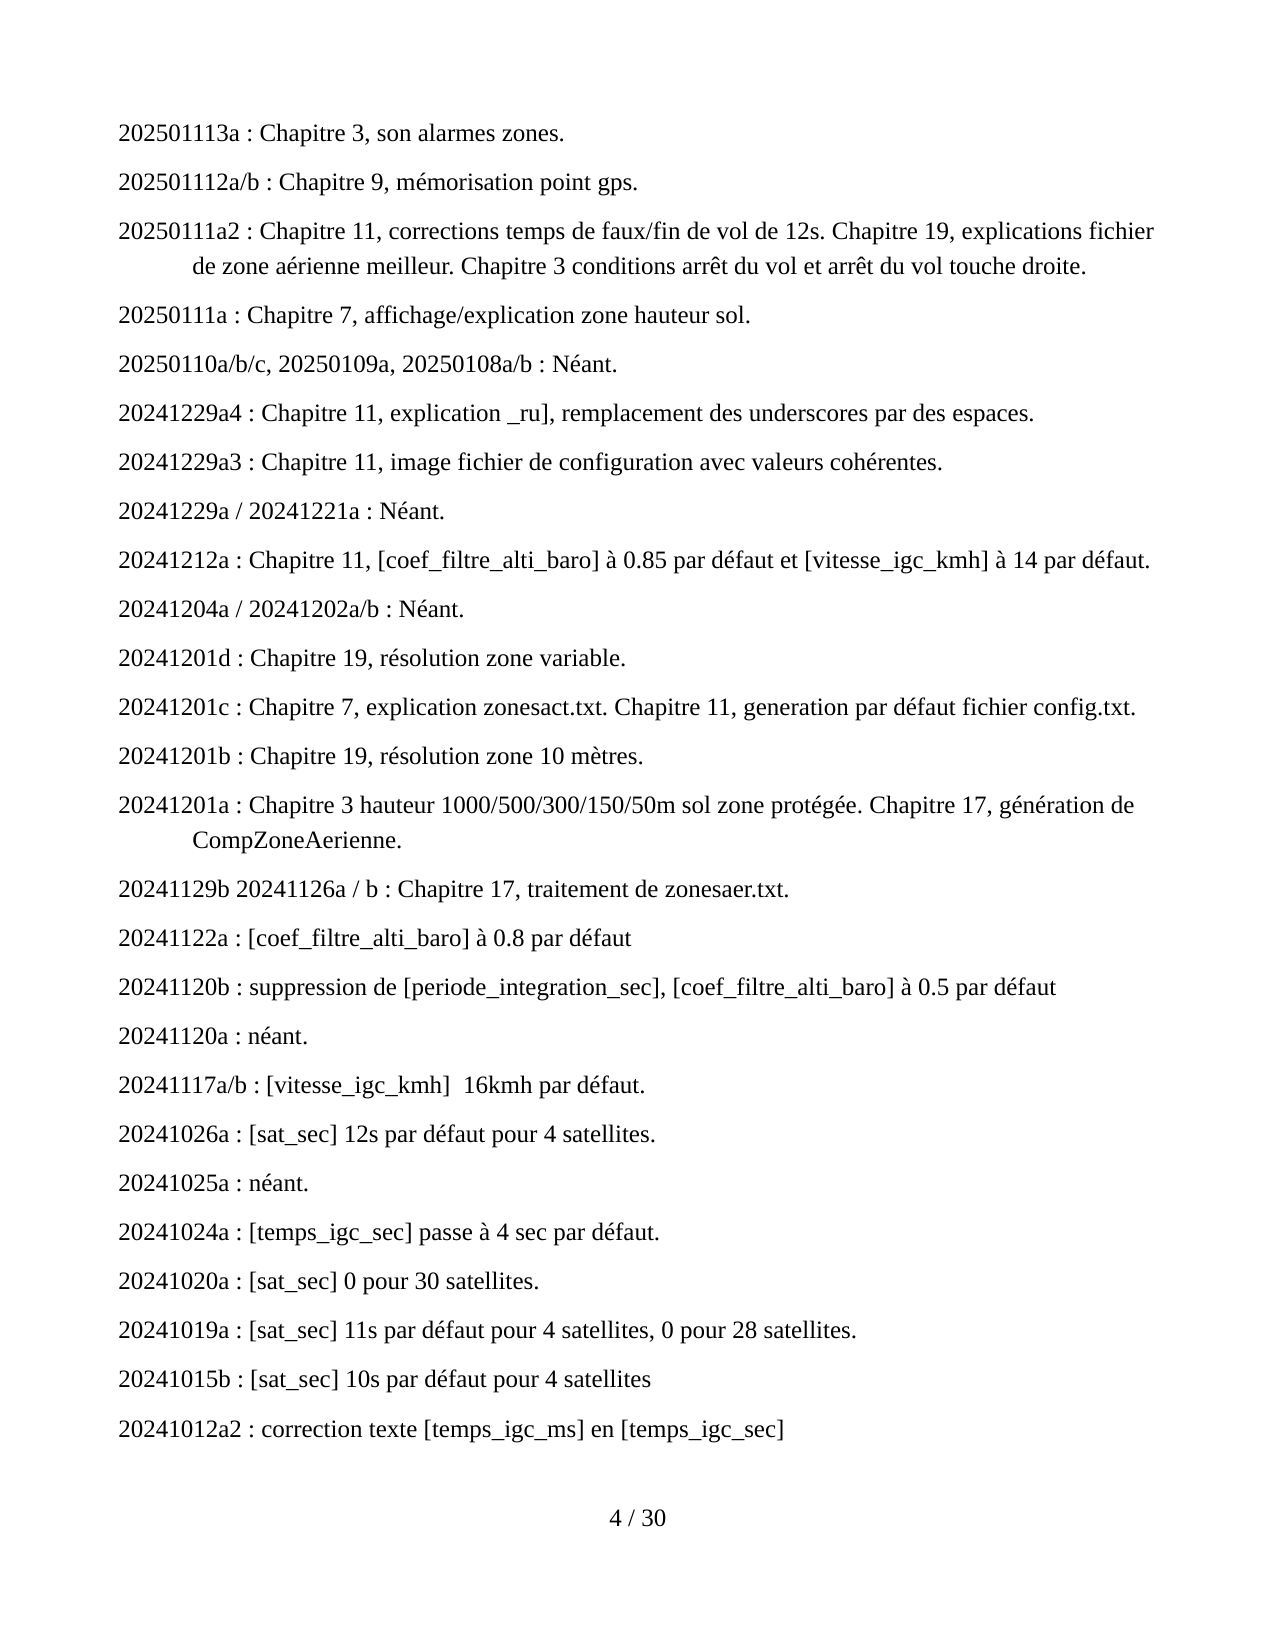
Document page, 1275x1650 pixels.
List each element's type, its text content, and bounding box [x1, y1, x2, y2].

text 20241120a : néant. [118, 1021, 1157, 1050]
text 20241229a / 20241221a : Néant. [118, 496, 1157, 525]
text 20241012a2 : correction texte [temps_igc_ms] en [temps_igc_sec] [118, 1414, 1157, 1442]
text 202501113a : Chapitre 3, son alarmes zones. [118, 118, 1157, 147]
text 20241019a : [sat_sec] 11s par défaut pour 4 satellites, 0 pour 28 satellites. [118, 1316, 1157, 1344]
text 20241229a3 : Chapitre 11, image fichier de configuration avec valeurs cohérentes. [118, 447, 1157, 476]
text 202501112a/b : Chapitre 9, mémorisation point gps. [118, 167, 1157, 196]
text 20241025a : néant. [118, 1168, 1157, 1197]
text 20241201c : Chapitre 7, explication zonesact.txt. Chapitre 11, generation par défaut fichier config.txt. [118, 692, 1157, 721]
text 20241020a : [sat_sec] 0 pour 30 satellites. [118, 1266, 1157, 1295]
text 20241204a / 20241202a/b : Néant. [118, 594, 1157, 623]
text 20250110a/b/c, 20250109a, 20250108a/b : Néant. [118, 349, 1157, 378]
text 20241201d : Chapitre 19, résolution zone variable. [118, 643, 1157, 672]
text 20250111a2 : Chapitre 11, corrections temps de faux/fin de vol de 12s. Chapitre 19, explications fichier de zone aérienne meilleur. Chapitre 3 conditions arrêt du vol et arrêt du vol touche droite. [118, 216, 1157, 279]
text 20241122a : [coef_filtre_alti_baro] à 0.8 par défaut [118, 923, 1157, 952]
text 20241117a/b : [vitesse_igc_kmh] 16kmh par défaut. [118, 1070, 1157, 1099]
text 20241229a4 : Chapitre 11, explication _ru], remplacement des underscores par des espaces. [118, 398, 1157, 427]
text 20241129b 20241126a / b : Chapitre 17, traitement de zonesaer.txt. [118, 874, 1157, 903]
text 20241212a : Chapitre 11, [coef_filtre_alti_baro] à 0.85 par défaut et [vitesse_igc_kmh] à 14 par défaut. [118, 545, 1157, 574]
text 20241120b : suppression de [periode_integration_sec], [coef_filtre_alti_baro] à 0.5 par défaut [118, 972, 1157, 1001]
text 20241015b : [sat_sec] 10s par défaut pour 4 satellites [118, 1364, 1157, 1393]
text 20250111a : Chapitre 7, affichage/explication zone hauteur sol. [118, 300, 1157, 328]
text 20241201b : Chapitre 19, résolution zone 10 mètres. [118, 741, 1157, 770]
text 20241026a : [sat_sec] 12s par défaut pour 4 satellites. [118, 1119, 1157, 1148]
text 20241201a : Chapitre 3 hauteur 1000/500/300/150/50m sol zone protégée. Chapitre 17, génération de CompZoneAerienne. [118, 790, 1157, 854]
text 20241024a : [temps_igc_sec] passe à 4 sec par défaut. [118, 1217, 1157, 1246]
